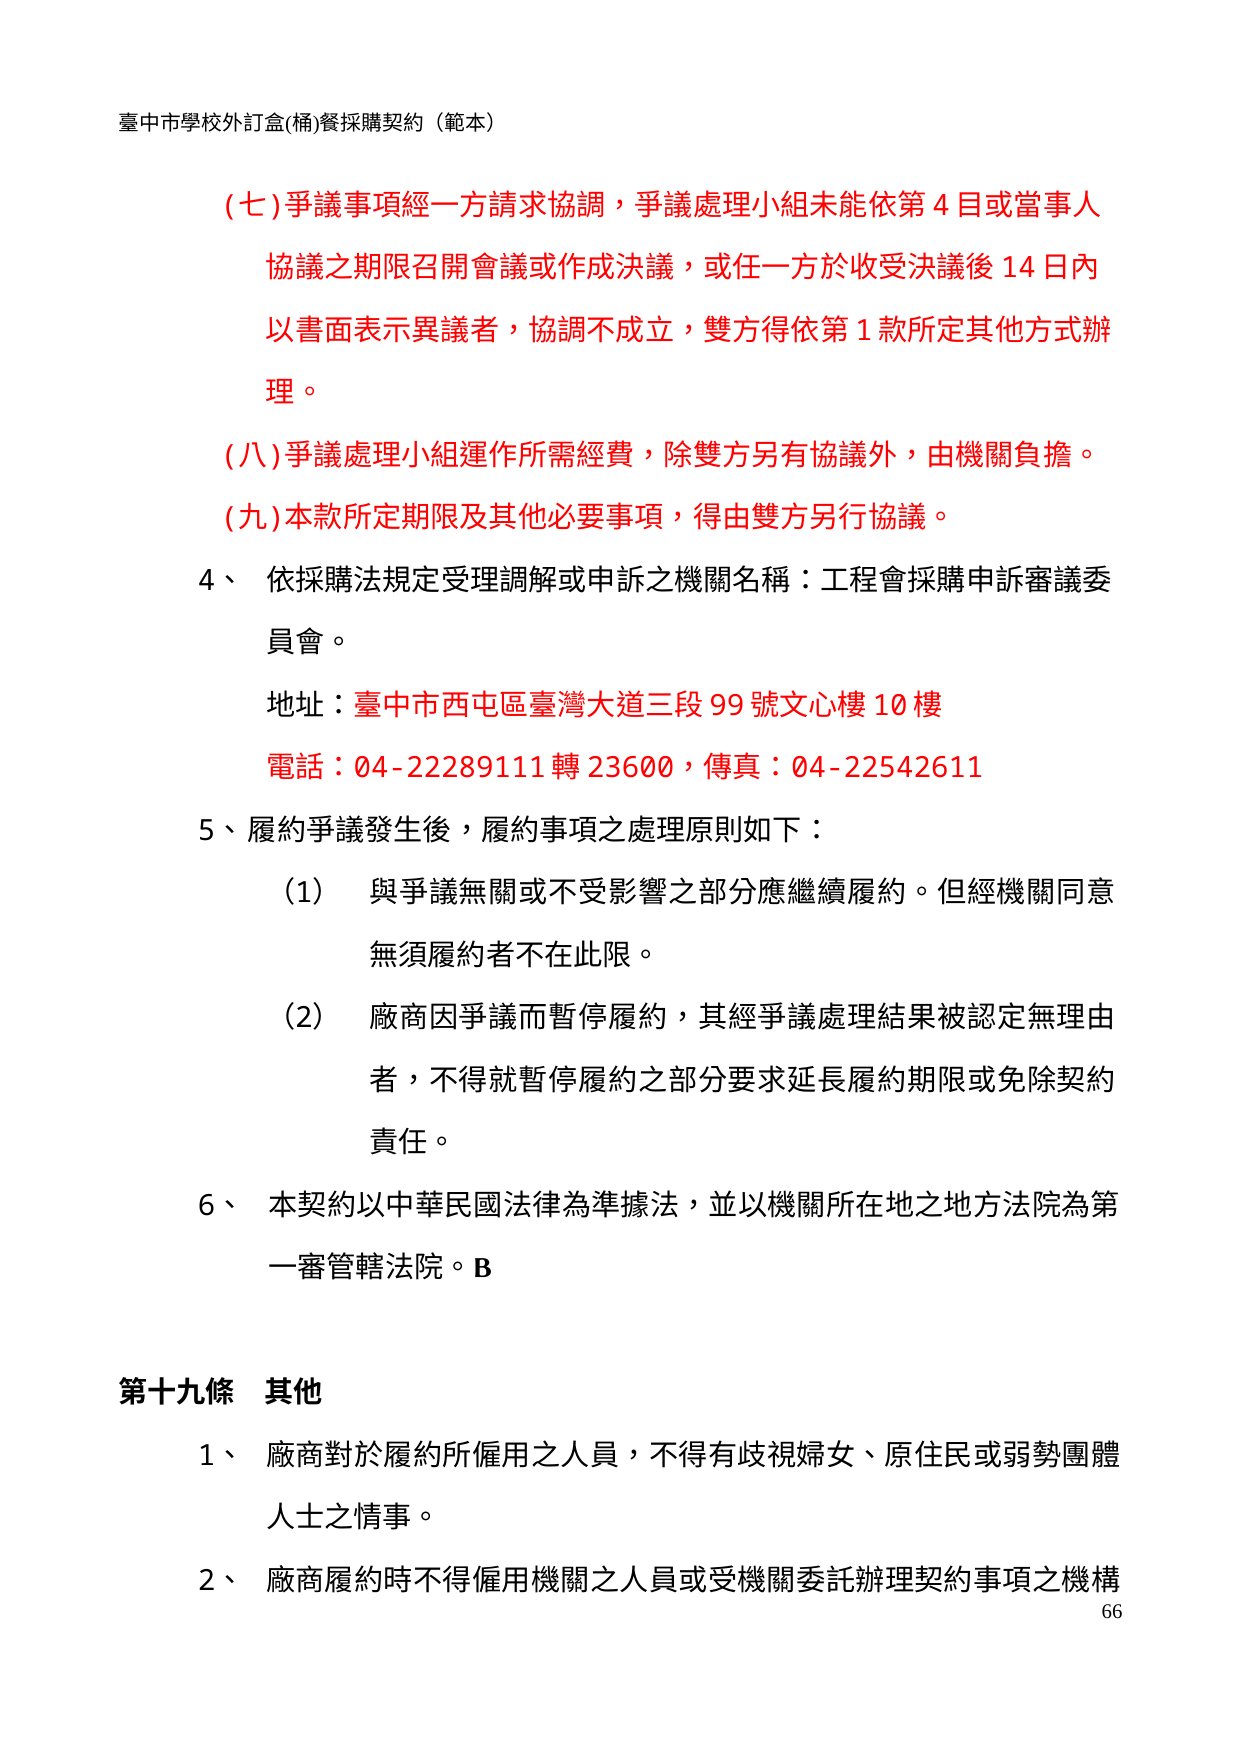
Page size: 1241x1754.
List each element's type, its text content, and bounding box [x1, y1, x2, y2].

list 履約爭議發生後，履約事項之處理原則如下： [198, 786, 1122, 848]
text 電話：04-22289111轉23600，傳真：04-22542611 [266, 723, 1122, 786]
list 與爭議無關或不受影響之部分應繼續履約。但經機關同意無須履約者不在此限。 [266, 848, 1116, 973]
text (八)爭議處理小組運作所需經費，除雙方另有協議外，由機關負擔。 [133, 411, 1122, 473]
list 廠商履約時不得僱用機關之人員或受機關委託辦理契約事項之機構 [198, 1536, 1122, 1598]
text (九)本款所定期限及其他必要事項，得由雙方另行協議。 [133, 473, 1122, 536]
text 地址：臺中市西屯區臺灣大道三段99號文心樓10樓 [266, 661, 1122, 723]
list 廠商對於履約所僱用之人員，不得有歧視婦女、原住民或弱勢團體人士之情事。 [198, 1411, 1122, 1536]
list 本契約以中華民國法律為準據法，並以機關所在地之地方法院為第一審管轄法院。 [198, 1161, 1122, 1286]
list 廠商因爭議而暫停履約，其經爭議處理結果被認定無理由者，不得就暫停履約之部分要求延長履約期限或免除契約責任。 [266, 973, 1116, 1161]
text 第十九條 其他 [118, 1348, 1122, 1411]
list 依採購法規定受理調解或申訴之機關名稱：工程會採購申訴審議委員會。 [198, 536, 1122, 661]
text (七)爭議事項經一方請求協調，爭議處理小組未能依第4目或當事人協議之期限召開會議或作成決議，或任一方於收受決議後14日內以書面表示異議者，協調不成立，雙方得依第1款所定其他方式辦理。 [133, 161, 1122, 411]
